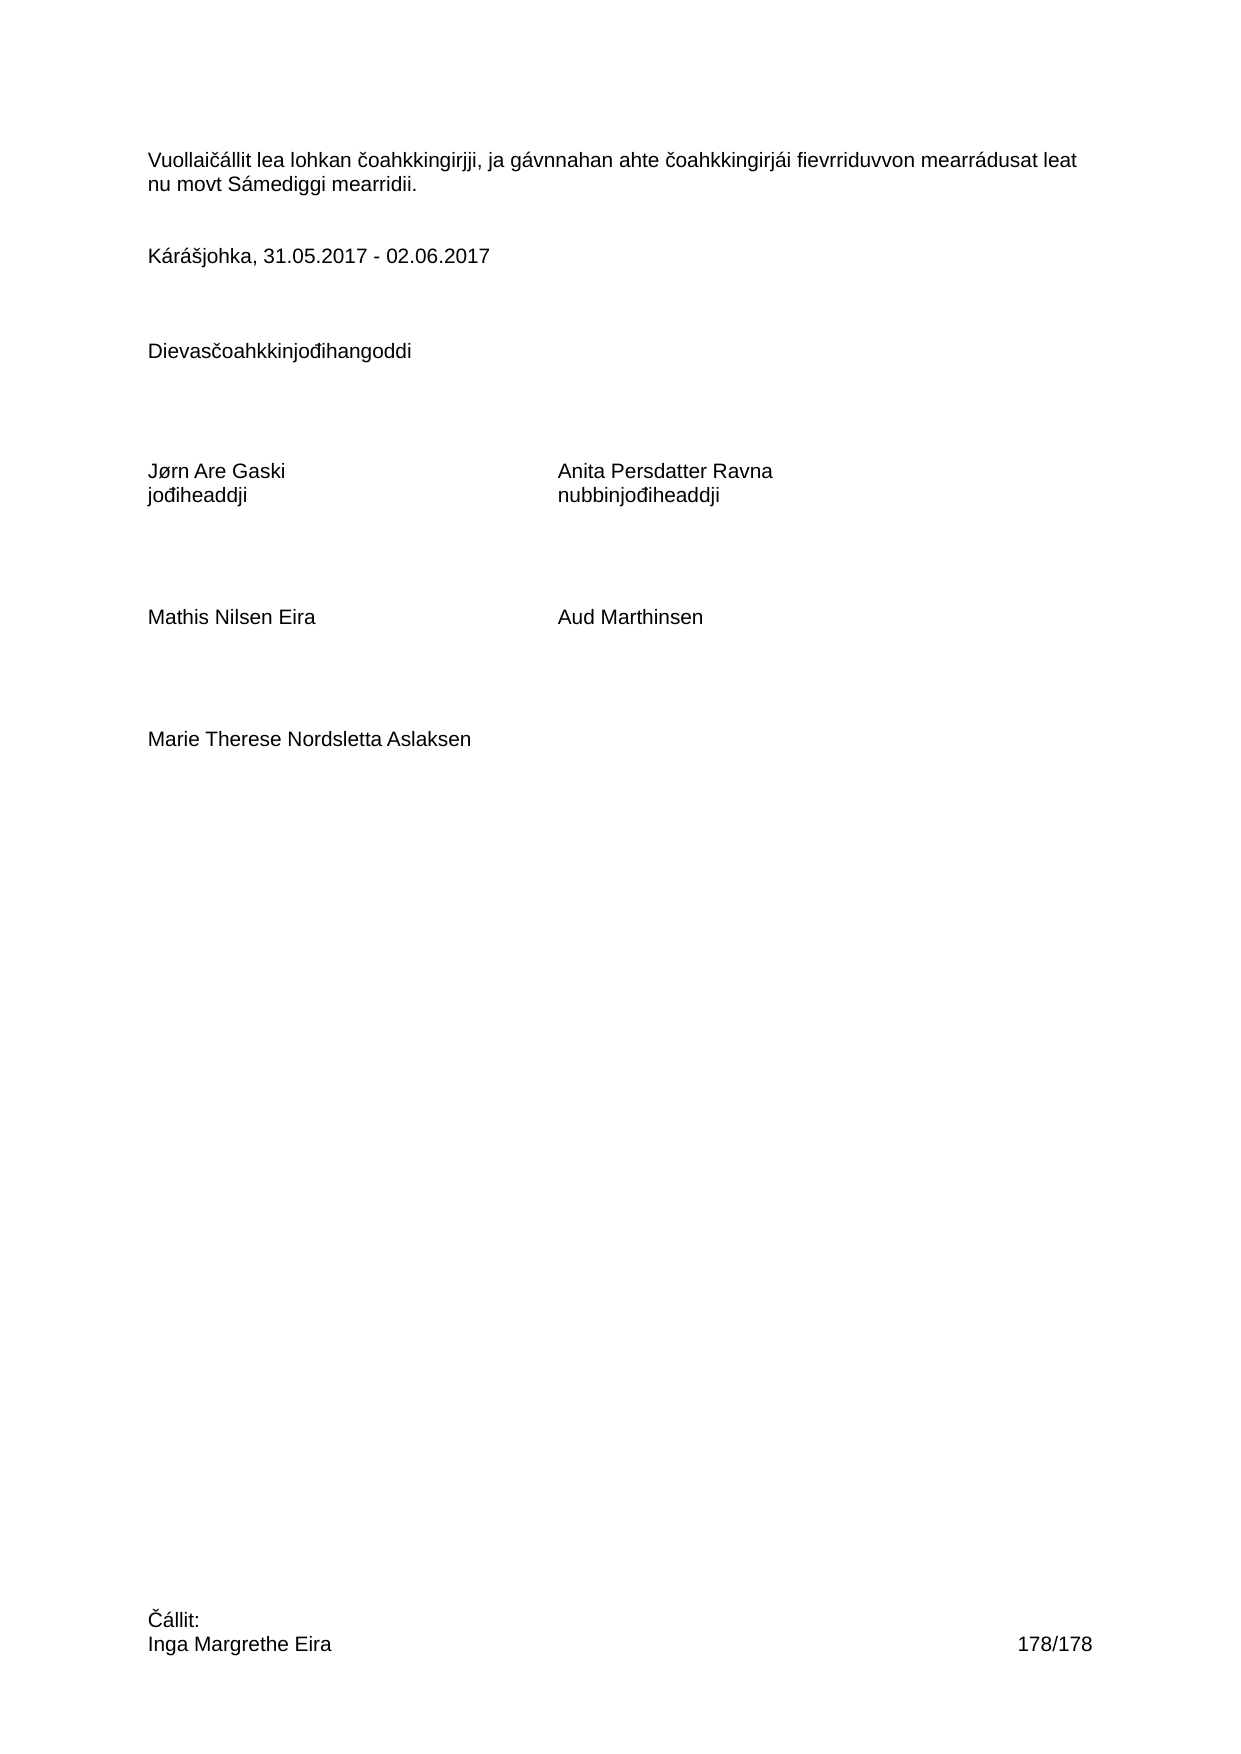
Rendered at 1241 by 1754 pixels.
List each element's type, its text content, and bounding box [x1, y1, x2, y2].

text Kárášjohka, 31.05.2017 - 02.06.2017 [148, 243, 1093, 291]
table_cell Aud Marthinsen [546, 605, 974, 629]
table_cell [136, 556, 974, 605]
text Vuollaičállit lea lohkan čoahkkingirjji, ja gávnnahan ahte čoahkkingirjái fievrriduvvon mearrádusat leat nu movt Sámediggi mearridii. [148, 148, 1093, 196]
text Dievasčoahkkinjođihangoddi [148, 339, 1093, 363]
table_header Jørn Are Gaski [136, 459, 546, 483]
table_cell Mathis Nilsen Eira [136, 605, 546, 629]
table_cell jođiheaddji [136, 483, 546, 507]
table_cell [136, 629, 974, 678]
table_cell [136, 507, 974, 556]
table_cell nubbinjođiheaddji [546, 483, 974, 507]
table_cell [546, 727, 974, 751]
table_cell [136, 678, 974, 727]
table_header Anita Persdatter Ravna [546, 459, 974, 483]
table_cell Marie Therese Nordsletta Aslaksen [136, 727, 546, 751]
